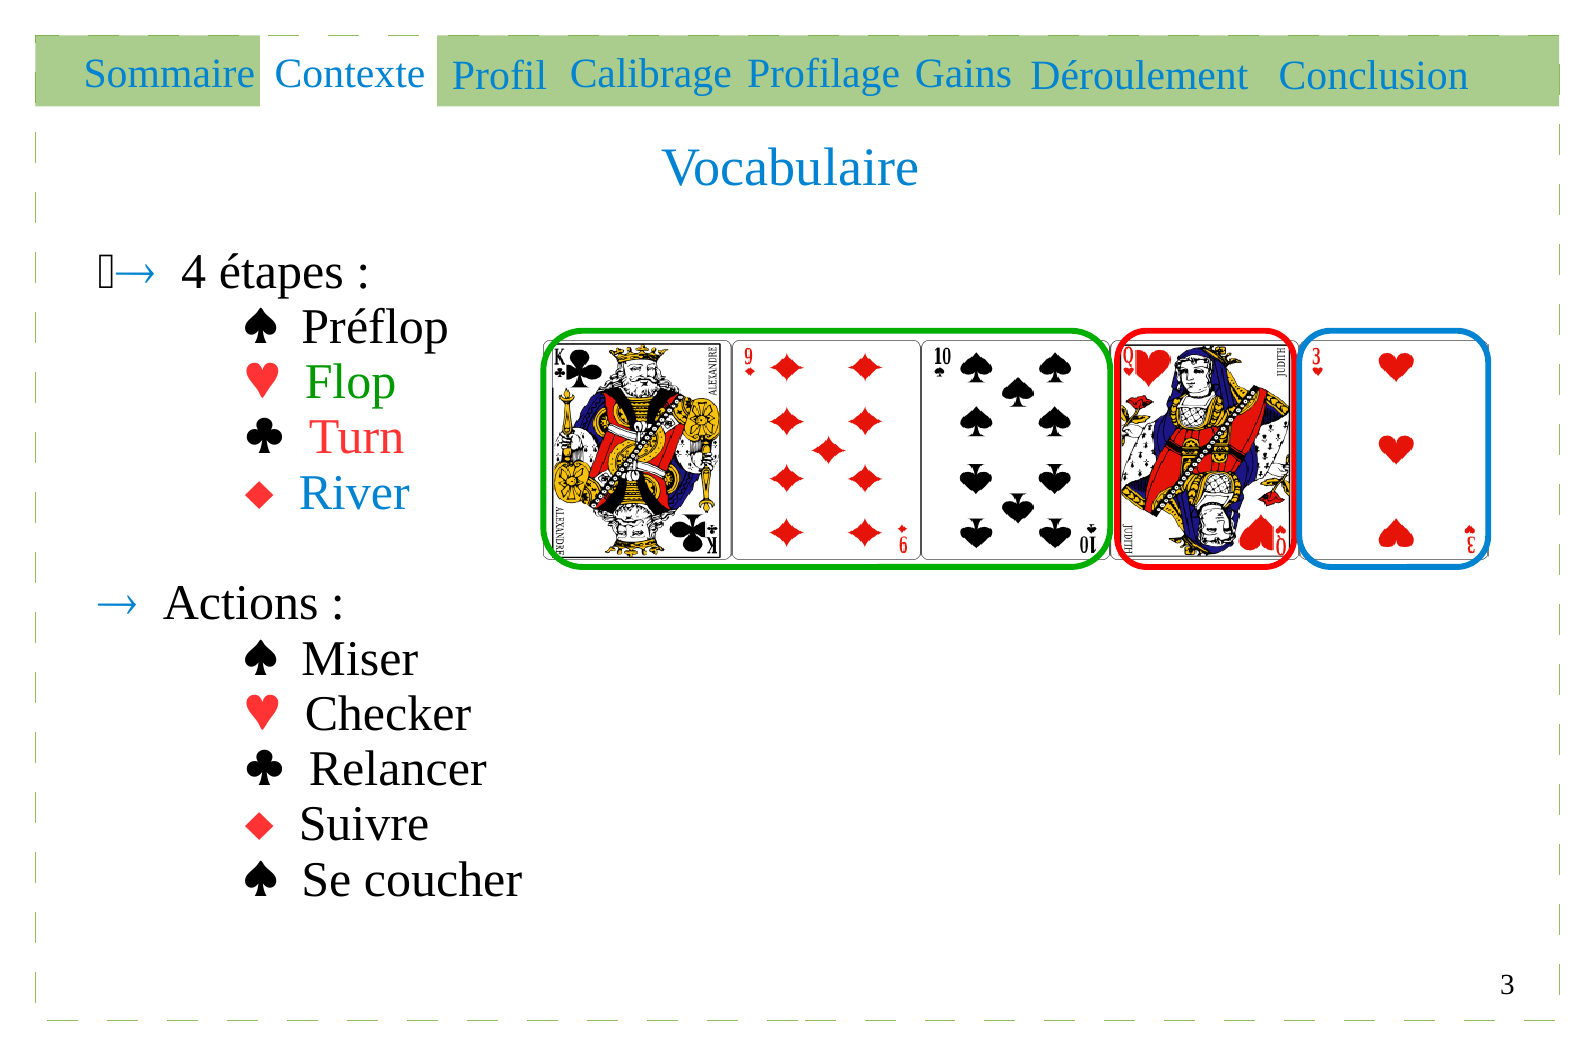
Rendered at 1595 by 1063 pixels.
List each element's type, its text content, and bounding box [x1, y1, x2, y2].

text_box Vocabulaire [35, 129, 1560, 205]
text_box Conclusion [1264, 45, 1501, 107]
picture [1121, 340, 1291, 564]
text_box ® 4 étapes : ª Préflop © Flop § Turn ¨ River ® Actions : ª Miser © Checker § Relancer ¨ Suivre ª Se coucher [82, 236, 1382, 1025]
text_box Contexte [284, 42, 449, 105]
text_box Calibrage [555, 42, 768, 105]
picture [543, 532, 1489, 594]
text_box Profilage [768, 42, 934, 105]
text_box Déroulement [1015, 45, 1264, 107]
text_box ® 4 étapes : ª Préflop © Flop § Turn ¨ River ® Actions : ª Miser © Checker § Relancer ¨ Suivre ª Se coucher [564, 334, 1089, 340]
picture [543, 340, 551, 352]
text_box [35, 35, 260, 107]
picture [1102, 340, 1120, 366]
picture [547, 340, 1107, 564]
picture [1303, 340, 1485, 564]
picture [1291, 340, 1303, 351]
text_box Profil [437, 45, 567, 107]
text_box Gains [934, 42, 1040, 105]
text_box Sommaire [68, 42, 284, 105]
text_box [437, 35, 1560, 107]
